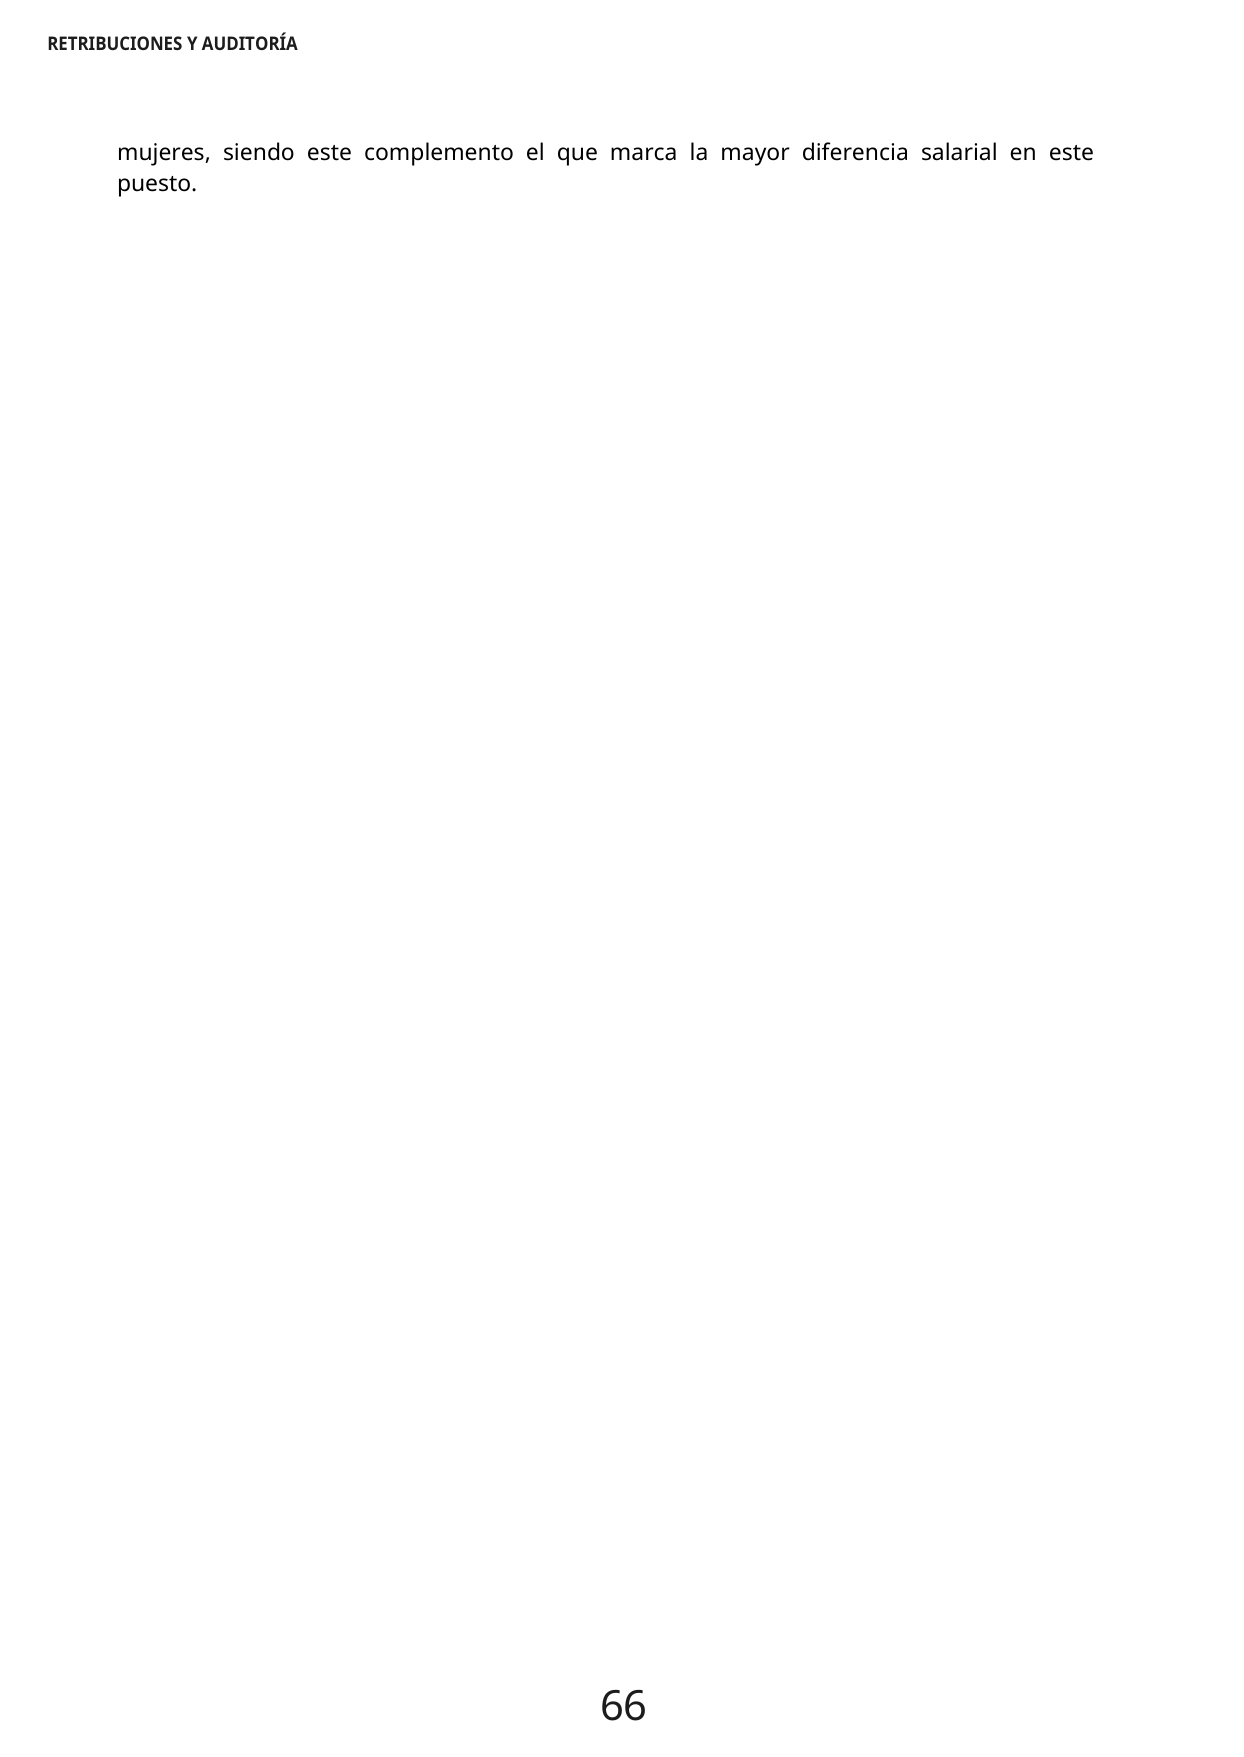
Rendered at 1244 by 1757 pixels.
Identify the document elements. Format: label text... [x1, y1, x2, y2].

text mujeres, siendo este complemento el que marca la mayor diferencia salarial en este puesto. [117, 136, 1095, 198]
